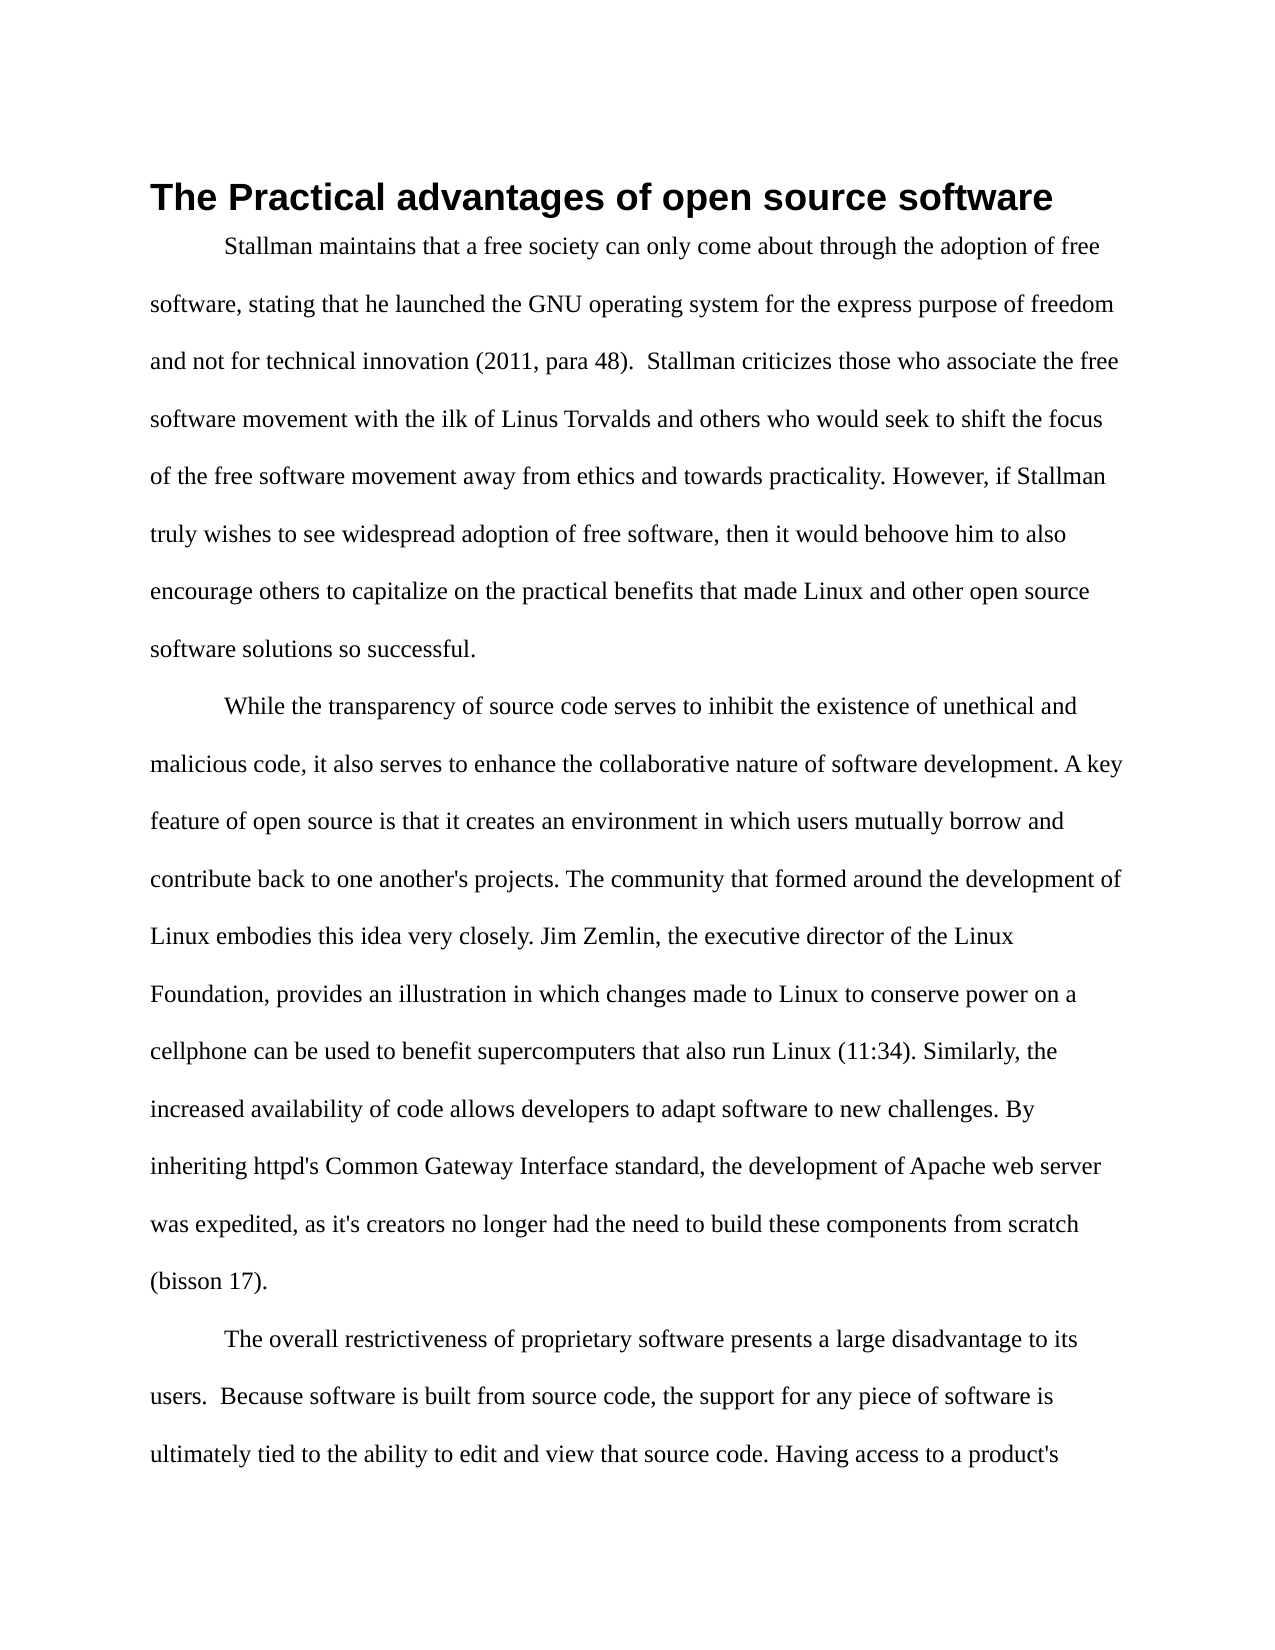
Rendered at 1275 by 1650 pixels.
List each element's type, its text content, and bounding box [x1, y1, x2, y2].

text The overall restrictiveness of proprietary software presents a large disadvantage to its users. Because software is built from source code, the support for any piece of software is ultimately tied to the ability to edit and view that source code. Having access to a product's [150, 1324, 1125, 1467]
text While the transparency of source code serves to inhibit the existence of unethical and malicious code, it also serves to enhance the collaborative nature of software development. A key feature of open source is that it creates an environment in which users mutually borrow and contribute back to one another's projects. The community that formed around the development of Linux embodies this idea very closely. Jim Zemlin, the executive director of the Linux Foundation, provides an illustration in which changes made to Linux to conserve power on a cellphone can be used to benefit supercomputers that also run Linux (11:34). Similarly, the increased availability of code allows developers to adapt software to new challenges. By inheriting httpd's Common Gateway Interface standard, the development of Apache web server was expedited, as it's creators no longer had the need to build these components from scratch (bisson 17). [150, 691, 1125, 1295]
subtitle The Practical advantages of open source software [150, 175, 1125, 219]
text Stallman maintains that a free society can only come about through the adoption of free software, stating that he launched the GNU operating system for the express purpose of freedom and not for technical innovation (2011, para 48). Stallman criticizes those who associate the free software movement with the ilk of Linus Torvalds and others who would seek to shift the focus of the free software movement away from ethics and towards practicality. However, if Stallman truly wishes to see widespread adoption of free software, then it would behoove him to also encourage others to capitalize on the practical benefits that made Linux and other open source software solutions so successful. [150, 231, 1125, 662]
